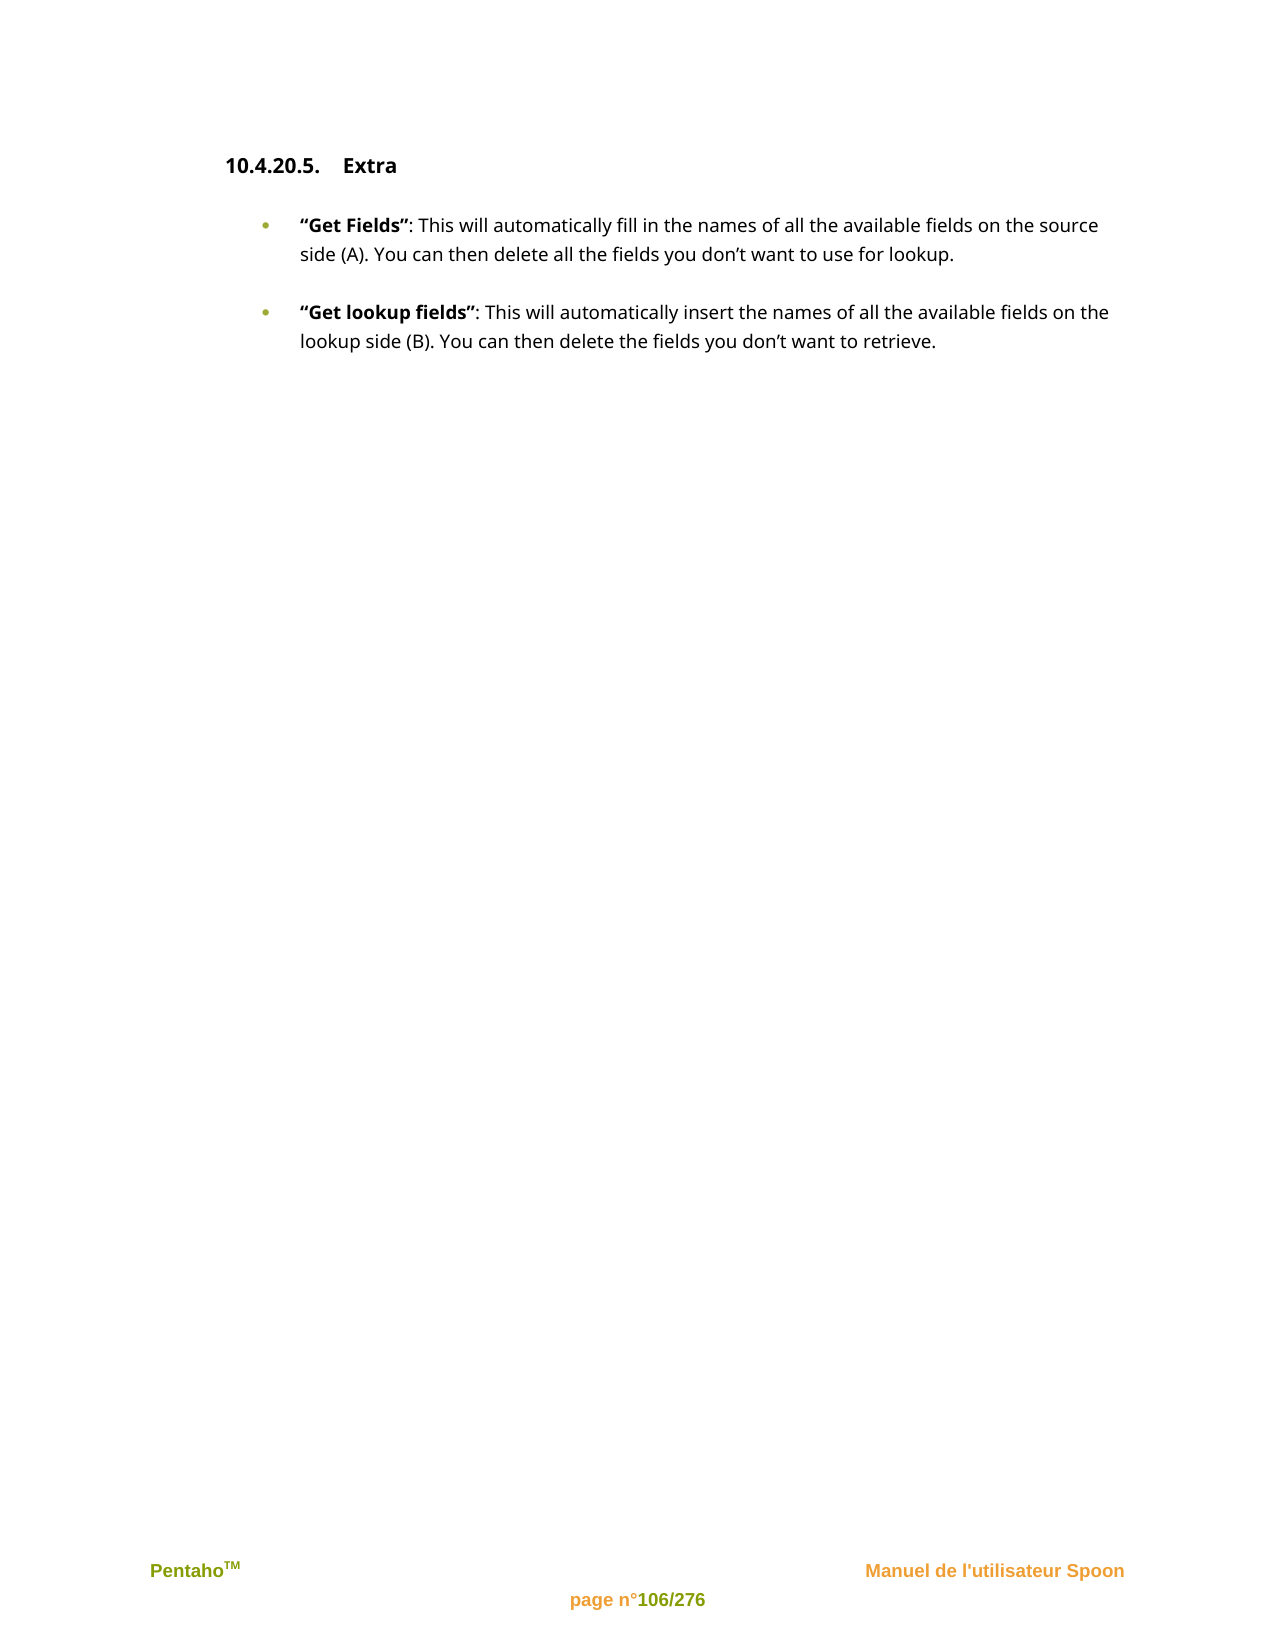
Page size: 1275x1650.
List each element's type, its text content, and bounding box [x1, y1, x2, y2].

subtitle Extra [225, 150, 1125, 179]
list “Get lookup fields”: This will automatically insert the names of all the available fields on the lookup side (B). You can then delete the fields you don’t want to retrieve. [262, 296, 1125, 355]
list “Get Fields”: This will automatically fill in the names of all the available fields on the source side (A). You can then delete all the fields you don’t want to use for lookup. [262, 209, 1125, 267]
